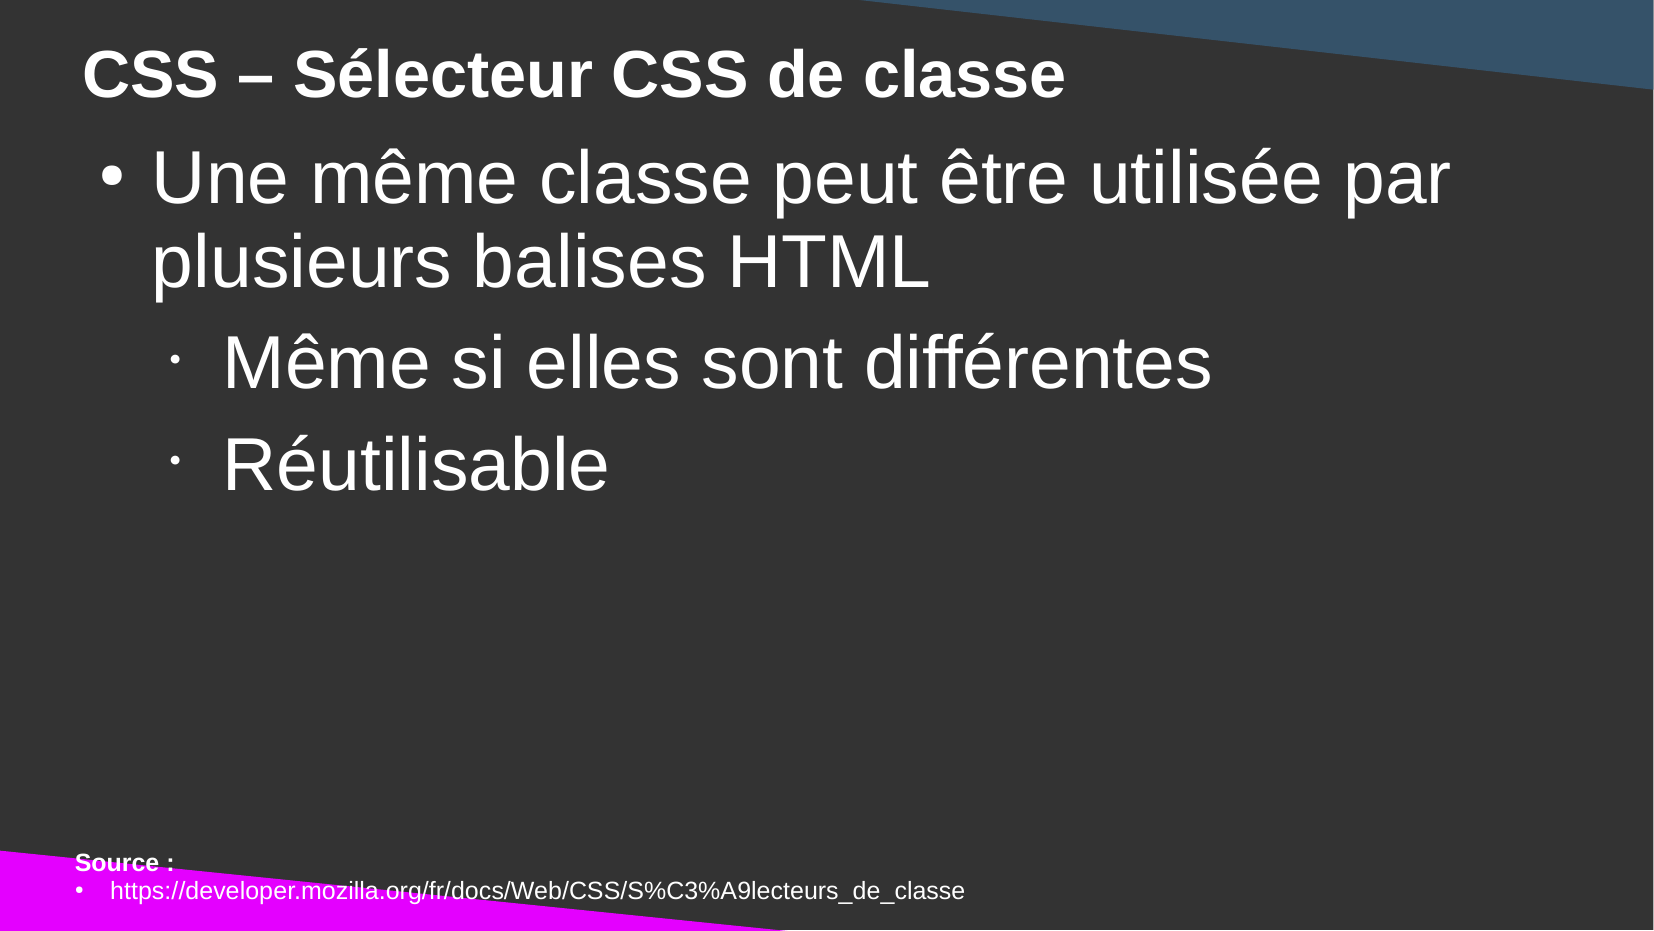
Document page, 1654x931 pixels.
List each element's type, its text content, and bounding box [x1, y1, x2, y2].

list Une même classe peut être utilisée par plusieurs balises HTML Même si elles sont différentes Réutilisable [80, 135, 1605, 815]
text_box [0, 850, 788, 931]
text_box [859, 0, 1654, 90]
title CSS – Sélecteur CSS de classe [82, 37, 1571, 114]
text_box Source : https://developer.mozilla.org/fr/docs/Web/CSS/S%C3%A9lecteurs_de_classe [60, 841, 1546, 913]
